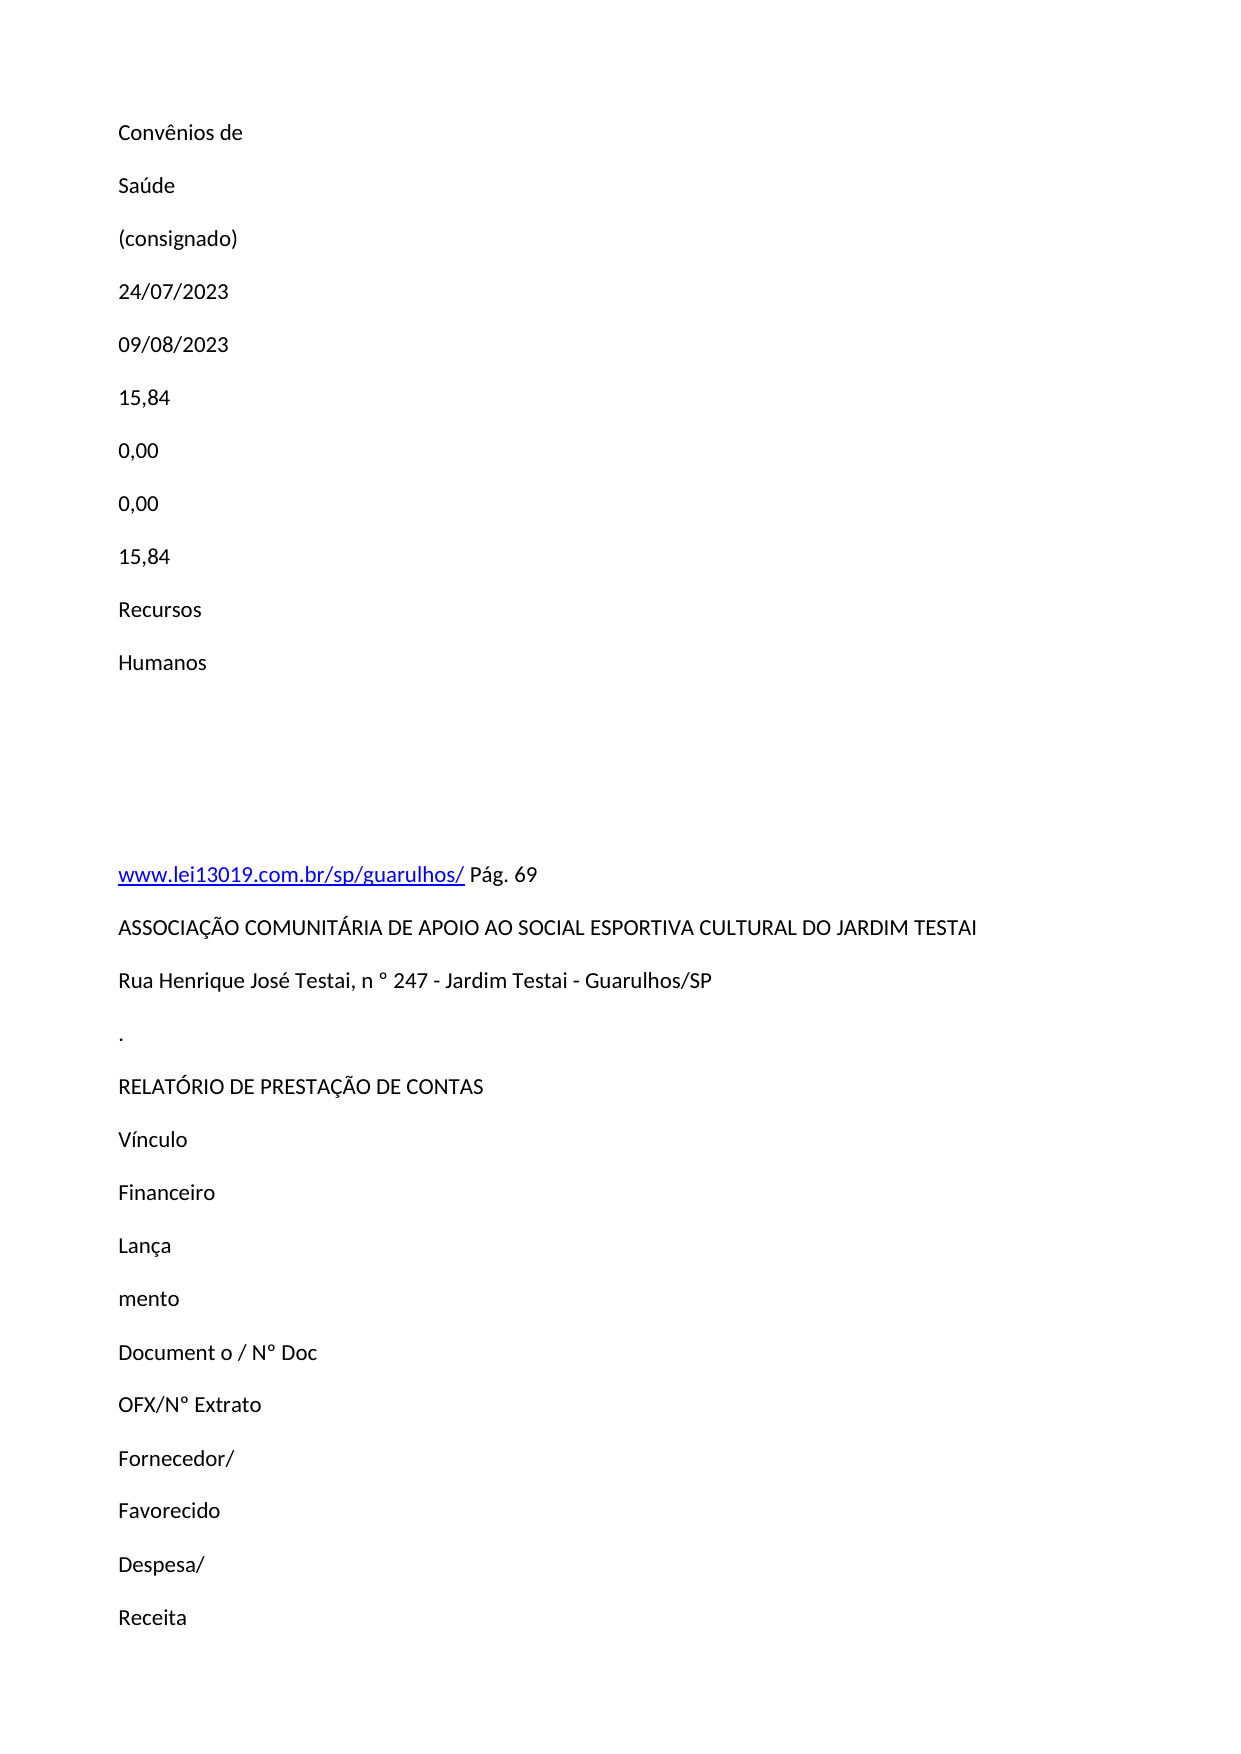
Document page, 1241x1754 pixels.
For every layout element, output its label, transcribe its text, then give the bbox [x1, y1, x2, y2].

text . [118, 1019, 1122, 1047]
text Humanos [118, 648, 1122, 676]
text 15,84 [118, 542, 1122, 570]
text www.lei13019.com.br/sp/guarulhos/ Pág. 69 [118, 860, 1122, 888]
text 24/07/2023 [118, 277, 1122, 305]
text RELATÓRIO DE PRESTAÇÃO DE CONTAS [118, 1072, 1122, 1101]
text Financeiro [118, 1178, 1122, 1207]
text 09/08/2023 [118, 330, 1122, 358]
text (consignado) [118, 224, 1122, 252]
text OFX/Nº Extrato [118, 1391, 1122, 1419]
text 0,00 [118, 436, 1122, 464]
text Fornecedor/ [118, 1444, 1122, 1472]
text Rua Henrique José Testai, n º 247 - Jardim Testai - Guarulhos/SP [118, 966, 1122, 994]
text Receita [118, 1603, 1122, 1631]
text Saúde [118, 171, 1122, 199]
text ASSOCIAÇÃO COMUNITÁRIA DE APOIO AO SOCIAL ESPORTIVA CULTURAL DO JARDIM TESTAI [118, 913, 1122, 941]
text Recursos [118, 595, 1122, 623]
text Despesa/ [118, 1550, 1122, 1578]
text Vínculo [118, 1126, 1122, 1153]
text 15,84 [118, 383, 1122, 411]
text 0,00 [118, 489, 1122, 517]
text Favorecido [118, 1497, 1122, 1525]
text Convênios de [118, 118, 1122, 146]
text Lança [118, 1232, 1122, 1259]
text Document o / Nº Doc [118, 1338, 1122, 1366]
text mento [118, 1284, 1122, 1313]
